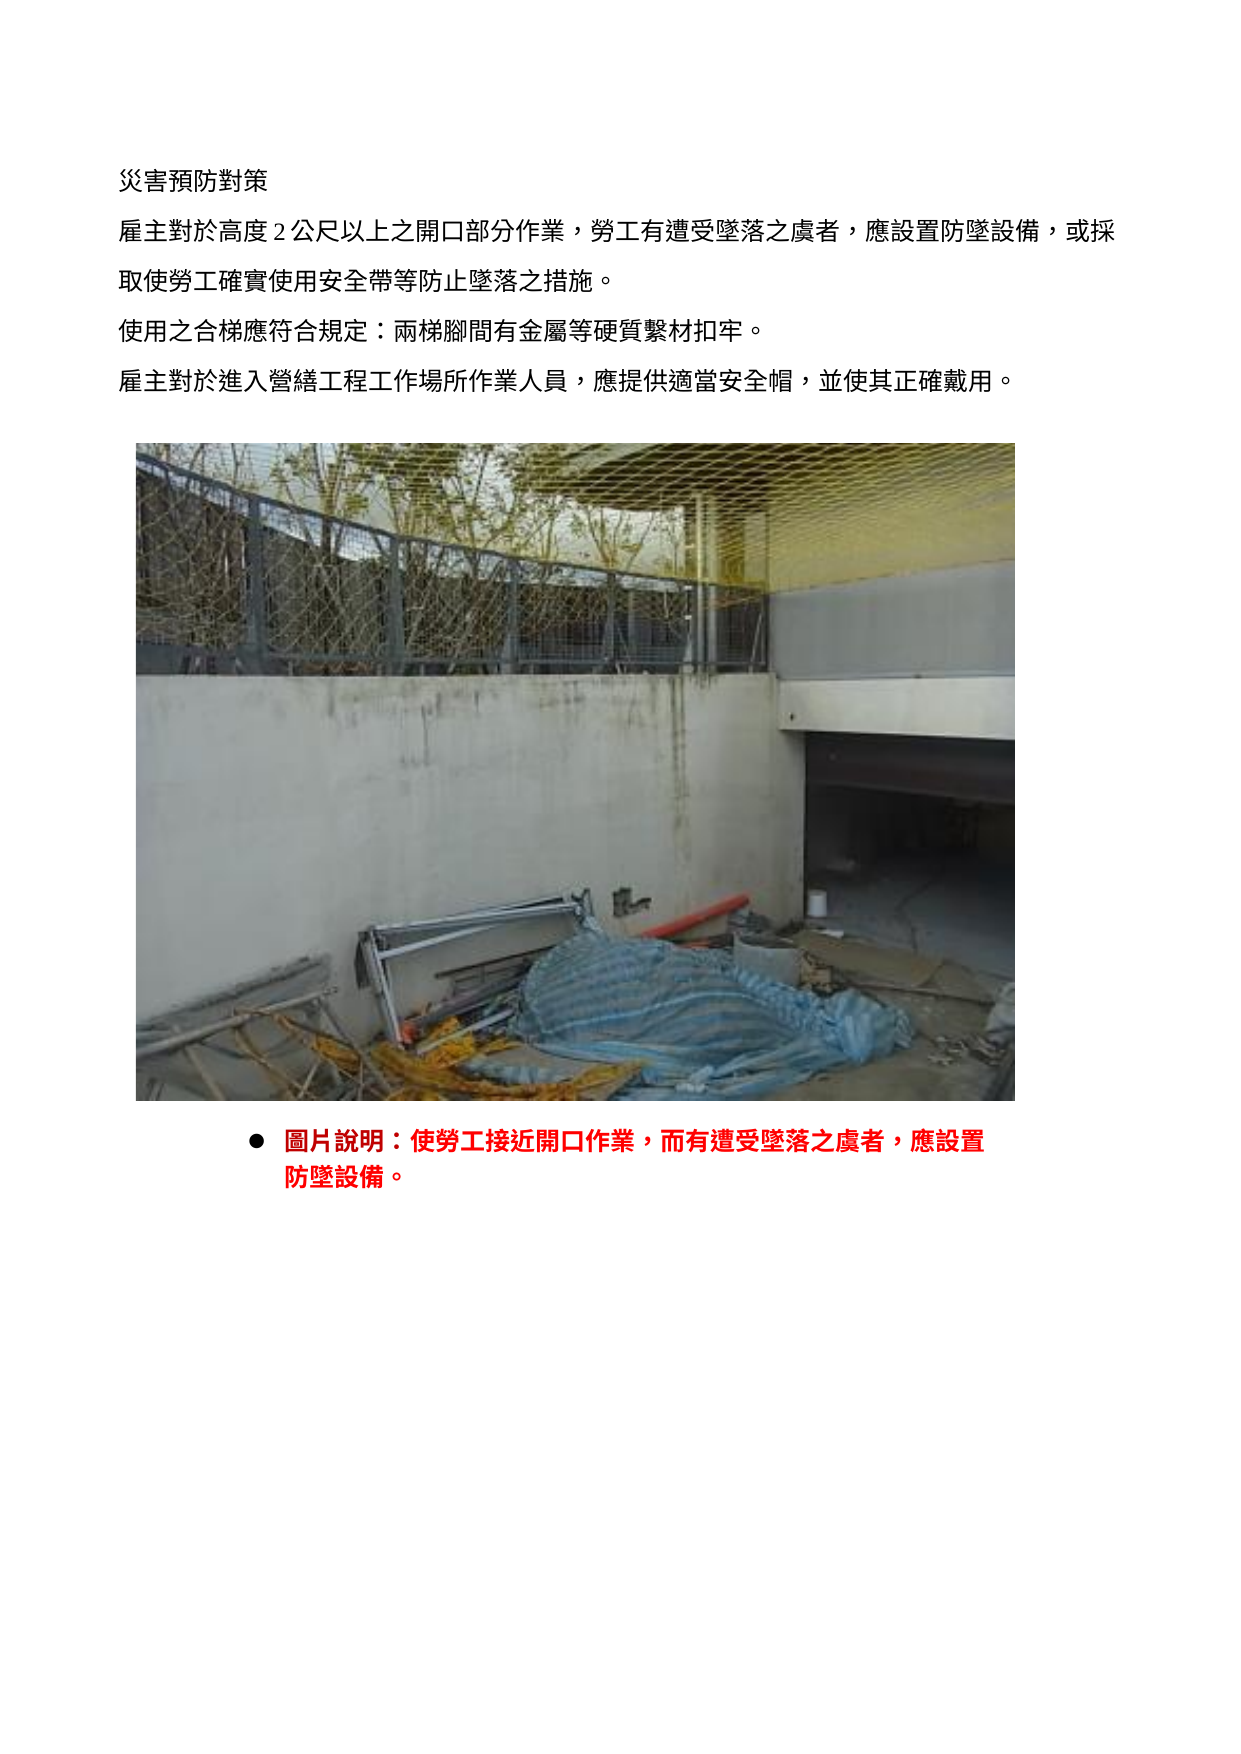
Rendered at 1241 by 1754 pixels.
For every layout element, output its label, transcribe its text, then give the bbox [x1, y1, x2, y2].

text 雇主對於高度2公尺以上之開口部分作業，勞工有遭受墜落之虞者，應設置防墜設備，或採取使勞工確實使用安全帶等防止墜落之措施。 [118, 200, 1122, 300]
text 雇主對於進入營繕工程工作場所作業人員，應提供適當安全帽，並使其正確戴用。 [118, 350, 1122, 400]
list 圖片說明：使勞工接近開口作業，而有遭受墜落之虞者，應設置防墜設備。 [247, 1121, 986, 1194]
text 使用之合梯應符合規定：兩梯腳間有金屬等硬質繫材扣牢。 [118, 300, 1122, 350]
text 災害預防對策 [118, 150, 1122, 200]
